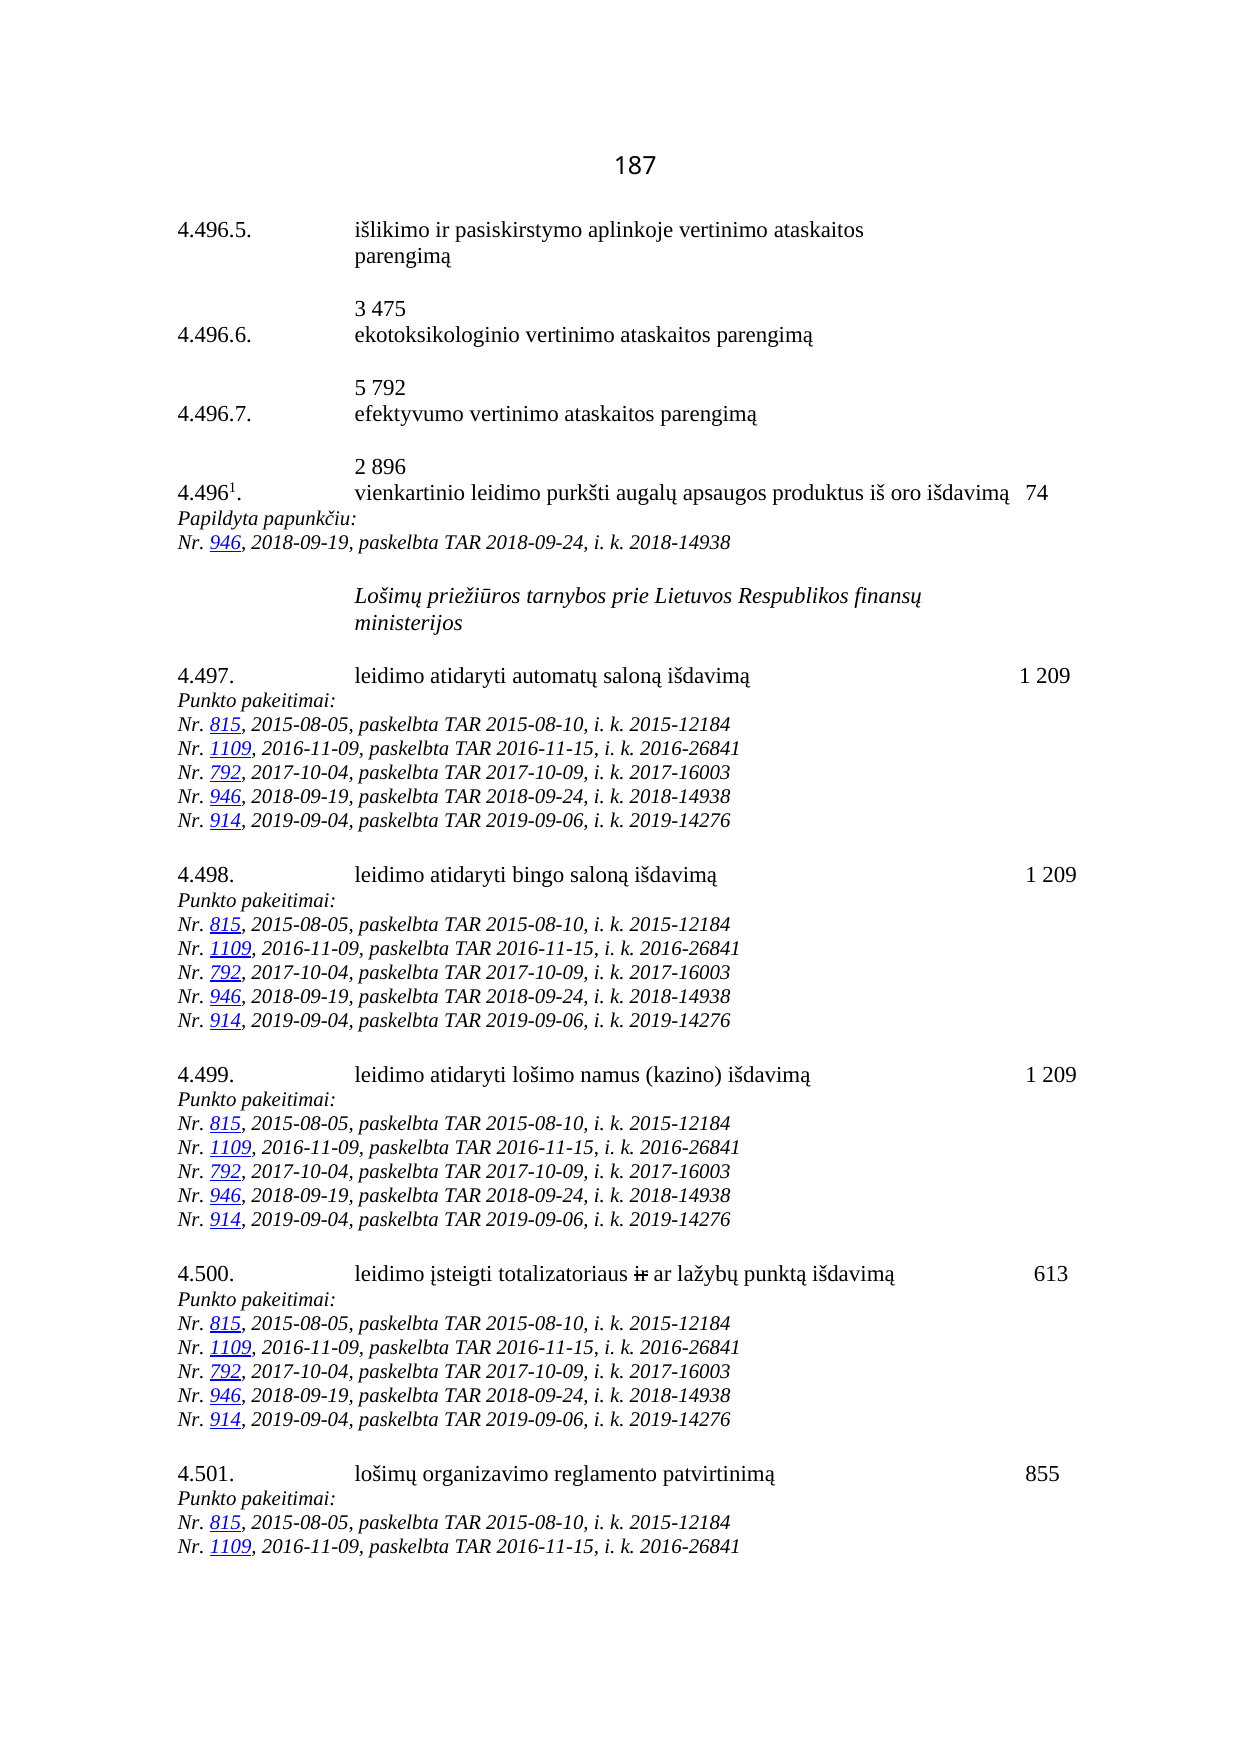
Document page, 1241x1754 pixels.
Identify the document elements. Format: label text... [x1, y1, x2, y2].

text Nr. 914, 2019-09-04, paskelbta TAR 2019-09-06, i. k. 2019-14276 [177, 1407, 1093, 1431]
text Nr. 1109, 2016-11-09, paskelbta TAR 2016-11-15, i. k. 2016-26841 [177, 1534, 1093, 1558]
text Lošimų priežiūros tarnybos prie Lietuvos Respublikos finansų ministerijos [354, 583, 945, 662]
text Punkto pakeitimai: [177, 887, 1093, 912]
text Punkto pakeitimai: [177, 1087, 1093, 1111]
text Nr. 946, 2018-09-19, paskelbta TAR 2018-09-24, i. k. 2018-14938 [177, 530, 1093, 554]
text Nr. 946, 2018-09-19, paskelbta TAR 2018-09-24, i. k. 2018-14938 [177, 784, 1093, 808]
text 4.498. leidimo atidaryti bingo saloną išdavimą 1 209 [177, 861, 1093, 887]
text Nr. 792, 2017-10-04, paskelbta TAR 2017-10-09, i. k. 2017-16003 [177, 1159, 1093, 1183]
text Nr. 1109, 2016-11-09, paskelbta TAR 2016-11-15, i. k. 2016-26841 [177, 1334, 1093, 1359]
text Nr. 914, 2019-09-04, paskelbta TAR 2019-09-06, i. k. 2019-14276 [177, 1207, 1093, 1231]
text Nr. 1109, 2016-11-09, paskelbta TAR 2016-11-15, i. k. 2016-26841 [177, 936, 1093, 960]
text Nr. 946, 2018-09-19, paskelbta TAR 2018-09-24, i. k. 2018-14938 [177, 1383, 1093, 1407]
text Nr. 792, 2017-10-04, paskelbta TAR 2017-10-09, i. k. 2017-16003 [177, 1359, 1093, 1383]
text 4.4961. vienkartinio leidimo purkšti augalų apsaugos produktus iš oro išdavimą 74 [177, 479, 1093, 506]
text Nr. 946, 2018-09-19, paskelbta TAR 2018-09-24, i. k. 2018-14938 [177, 984, 1093, 1008]
text Nr. 946, 2018-09-19, paskelbta TAR 2018-09-24, i. k. 2018-14938 [177, 1183, 1093, 1207]
text Punkto pakeitimai: [177, 688, 1093, 712]
text Punkto pakeitimai: [177, 1286, 1093, 1311]
text Punkto pakeitimai: [177, 1486, 1093, 1510]
text 4.496.5. išlikimo ir pasiskirstymo aplinkoje vertinimo ataskaitos parengimą 3 475 [177, 216, 945, 321]
text Nr. 815, 2015-08-05, paskelbta TAR 2015-08-10, i. k. 2015-12184 [177, 1510, 1093, 1534]
text Nr. 1109, 2016-11-09, paskelbta TAR 2016-11-15, i. k. 2016-26841 [177, 736, 1093, 760]
text 4.500. leidimo įsteigti totalizatoriaus ir ar lažybų punktą išdavimą 613 [177, 1260, 1093, 1286]
text 4.496.6. ekotoksikologinio vertinimo ataskaitos parengimą 5 792 [177, 321, 945, 400]
text Nr. 815, 2015-08-05, paskelbta TAR 2015-08-10, i. k. 2015-12184 [177, 912, 1093, 936]
text Nr. 1109, 2016-11-09, paskelbta TAR 2016-11-15, i. k. 2016-26841 [177, 1135, 1093, 1159]
text Nr. 815, 2015-08-05, paskelbta TAR 2015-08-10, i. k. 2015-12184 [177, 1311, 1093, 1334]
text 4.496.7. efektyvumo vertinimo ataskaitos parengimą 2 896 [177, 400, 945, 479]
text Nr. 914, 2019-09-04, paskelbta TAR 2019-09-06, i. k. 2019-14276 [177, 1008, 1093, 1032]
text Nr. 815, 2015-08-05, paskelbta TAR 2015-08-10, i. k. 2015-12184 [177, 712, 1093, 736]
text 4.499. leidimo atidaryti lošimo namus (kazino) išdavimą 1 209 [177, 1061, 1093, 1087]
text Papildyta papunkčiu: [177, 506, 1093, 530]
text Nr. 914, 2019-09-04, paskelbta TAR 2019-09-06, i. k. 2019-14276 [177, 808, 1093, 832]
text 4.501. lošimų organizavimo reglamento patvirtinimą 855 [177, 1459, 1093, 1486]
text Nr. 792, 2017-10-04, paskelbta TAR 2017-10-09, i. k. 2017-16003 [177, 760, 1093, 784]
text Nr. 815, 2015-08-05, paskelbta TAR 2015-08-10, i. k. 2015-12184 [177, 1111, 1093, 1135]
text Nr. 792, 2017-10-04, paskelbta TAR 2017-10-09, i. k. 2017-16003 [177, 960, 1093, 984]
text 4.497. leidimo atidaryti automatų saloną išdavimą 1 209 [177, 662, 1093, 688]
